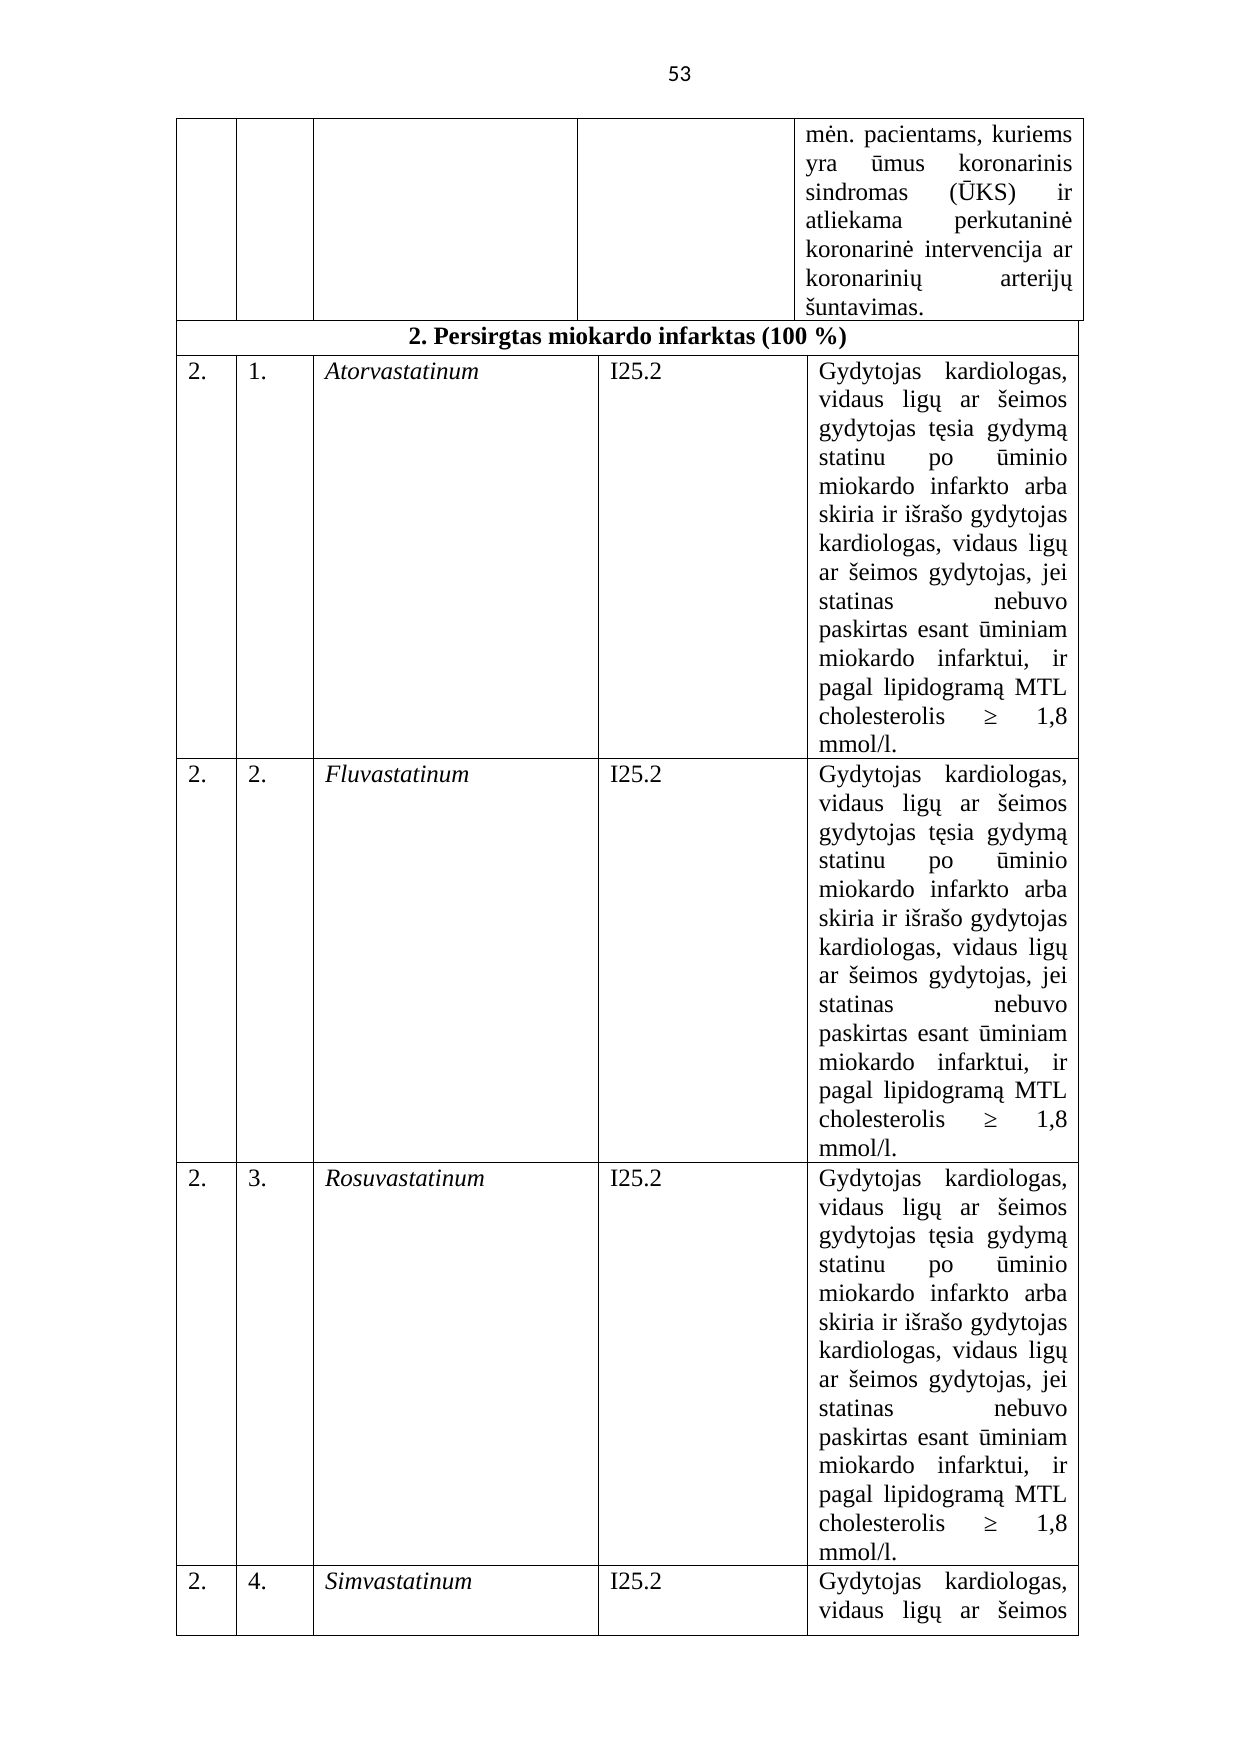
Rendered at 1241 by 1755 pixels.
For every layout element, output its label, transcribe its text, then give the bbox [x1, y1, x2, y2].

table_cell [1093, 758, 1099, 1162]
table_cell [1103, 320, 1109, 355]
table_cell [1093, 355, 1099, 758]
table_cell Gydytojas kardiologas, vidaus ligų ar šeimos [808, 1566, 1078, 1635]
table_cell Simvastatinum [314, 1566, 598, 1635]
table_cell [1103, 1162, 1109, 1565]
table_cell [1103, 758, 1109, 1162]
table_cell 4. [237, 1566, 313, 1635]
table_cell [1088, 1162, 1093, 1565]
table_cell [1109, 355, 1123, 758]
table_cell [1109, 758, 1123, 1162]
table_cell Gydytojas kardiologas, vidaus ligų ar šeimos gydytojas tęsia gydymą statinu po ūminio miokardo infarkto arba skiria ir išrašo gydytojas kardiologas, vidaus ligų ar šeimos gydytojas, jei statinas nebuvo paskirtas esant ūminiam miokardo infarktui, ir pagal lipidogramą MTL cholesterolis ≥ 1,8 mmol/l. [808, 1163, 1078, 1565]
table_cell [1088, 1565, 1093, 1635]
table_cell [1109, 1565, 1123, 1635]
table_cell [1079, 758, 1083, 1162]
table_cell I25.2 [599, 1566, 807, 1635]
table_cell 1. [237, 356, 313, 758]
table_cell 2. [177, 356, 236, 758]
table_cell [1088, 355, 1093, 758]
table_cell [1088, 758, 1093, 1162]
table_cell [1093, 320, 1099, 355]
table_cell [237, 119, 313, 320]
table_cell [1088, 320, 1093, 355]
table_cell I25.2 [599, 1163, 807, 1565]
table_cell [578, 119, 794, 320]
table_cell [1099, 1162, 1103, 1565]
table_cell [1109, 320, 1123, 355]
table_cell 3. [237, 1163, 313, 1565]
table_cell [1093, 1162, 1099, 1565]
table_cell [1103, 118, 1109, 320]
table_cell 2. [177, 1566, 236, 1635]
table_cell [1099, 355, 1103, 758]
table_cell 2. [177, 1163, 236, 1565]
table_cell [1103, 1565, 1109, 1635]
table_cell [1079, 321, 1083, 355]
table_cell [1084, 118, 1088, 320]
table_cell 2. [177, 759, 236, 1162]
table_cell [1099, 1565, 1103, 1635]
table_cell [1084, 320, 1088, 355]
table_cell Gydytojas kardiologas, vidaus ligų ar šeimos gydytojas tęsia gydymą statinu po ūminio miokardo infarkto arba skiria ir išrašo gydytojas kardiologas, vidaus ligų ar šeimos gydytojas, jei statinas nebuvo paskirtas esant ūminiam miokardo infarktui, ir pagal lipidogramą MTL cholesterolis ≥ 1,8 mmol/l. [808, 356, 1078, 758]
table_cell [1079, 355, 1083, 758]
table_cell [1084, 1162, 1088, 1565]
table_cell [1088, 118, 1093, 320]
table_cell [1084, 1565, 1088, 1635]
table_cell [1099, 320, 1103, 355]
table_cell [1079, 1162, 1083, 1565]
table_cell [1084, 758, 1088, 1162]
table_cell [1099, 758, 1103, 1162]
table_cell I25.2 [599, 356, 807, 758]
table_cell I25.2 [599, 759, 807, 1162]
table_cell [1109, 118, 1123, 320]
table_cell Atorvastatinum [314, 356, 598, 758]
table_cell [1079, 1565, 1083, 1635]
table_cell Fluvastatinum [314, 759, 598, 1162]
table_cell [1099, 118, 1103, 320]
table_cell [1093, 118, 1099, 320]
table_cell [1093, 1565, 1099, 1635]
table_cell mėn. pacientams, kuriems yra ūmus koronarinis sindromas (ŪKS) ir atliekama perkutaninė koronarinė intervencija ar koronarinių arterijų šuntavimas. [795, 119, 1083, 320]
table_cell [314, 119, 577, 320]
table_cell 2. Persirgtas miokardo infarktas (100 %) [177, 321, 1078, 355]
table_cell [1103, 355, 1109, 758]
table_cell Gydytojas kardiologas, vidaus ligų ar šeimos gydytojas tęsia gydymą statinu po ūminio miokardo infarkto arba skiria ir išrašo gydytojas kardiologas, vidaus ligų ar šeimos gydytojas, jei statinas nebuvo paskirtas esant ūminiam miokardo infarktui, ir pagal lipidogramą MTL cholesterolis ≥ 1,8 mmol/l. [808, 759, 1078, 1162]
table_cell [1084, 355, 1088, 758]
table_cell [177, 119, 236, 320]
table_cell 2. [237, 759, 313, 1162]
table_cell Rosuvastatinum [314, 1163, 598, 1565]
table_cell [1109, 1162, 1123, 1565]
